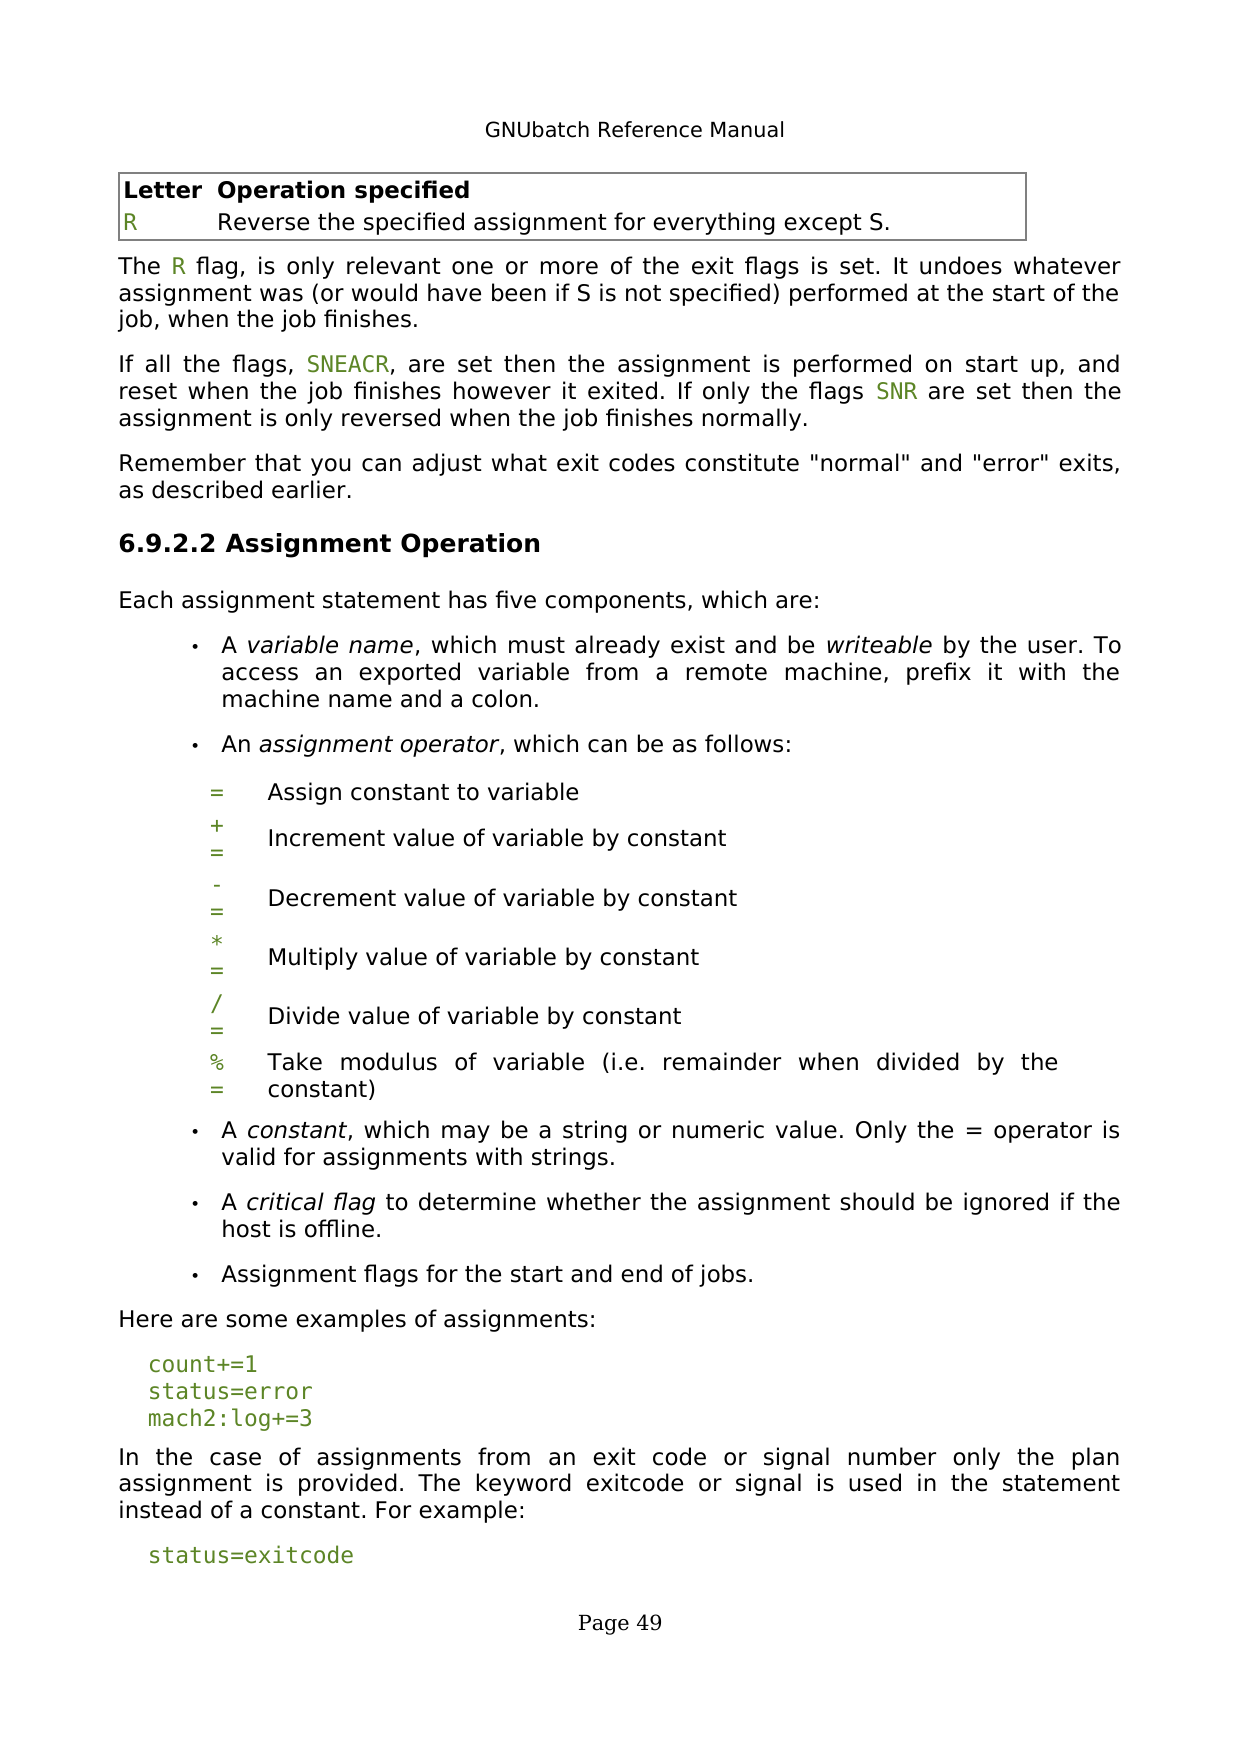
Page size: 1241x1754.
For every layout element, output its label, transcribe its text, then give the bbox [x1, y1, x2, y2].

list Assignment flags for the start and end of jobs. [192, 1261, 1122, 1288]
list A variable name, which must already exist and be writeable by the user. To access an exported variable from a remote machine, prefix it with the machine name and a colon. [192, 633, 1122, 713]
list An assignment operator, which can be as follows: [192, 731, 1122, 758]
table_cell -= [178, 869, 235, 928]
table_cell Reverse the specified assignment for everything except S. [214, 207, 1025, 239]
text status=exitcode [148, 1542, 1122, 1569]
table_header Operation specified [214, 174, 1025, 207]
list A critical flag to determine whether the assignment should be ignored if the host is offline. [192, 1189, 1122, 1243]
text Here are some examples of assignments: [118, 1307, 1122, 1333]
list A constant, which may be a string or numeric value. Only the = operator is valid for assignments with strings. [192, 1118, 1122, 1171]
table_cell += [178, 809, 235, 868]
table_cell Divide value of variable by constant [235, 987, 1062, 1047]
table_header Assign constant to variable [235, 776, 1062, 809]
text If all the flags, SNEACR, are set then the assignment is performed on start up, and reset when the job finishes however it exited. If only the flags SNR are set then the assignment is only reversed when the job finishes normally. [118, 352, 1122, 432]
text Remember that you can adjust what exit codes constitute "normal" and "error" exits, as described earlier. [118, 450, 1122, 504]
table_cell Multiply value of variable by constant [235, 928, 1062, 987]
table_header = [178, 776, 235, 809]
text In the case of assignments from an exit code or signal number only the plan assignment is provided. The keyword exitcode or signal is used in the statement instead of a constant. For example: [118, 1444, 1122, 1524]
table_cell R [120, 207, 214, 239]
table_cell Take modulus of variable (i.e. remainder when divided by the constant) [235, 1047, 1062, 1106]
table_cell Decrement value of variable by constant [235, 869, 1062, 928]
table_cell /= [178, 987, 235, 1047]
text Each assignment statement has five components, which are: [118, 588, 1122, 614]
table_cell %= [178, 1047, 235, 1106]
text count+=1 status=error mach2:log+=3 [148, 1352, 1122, 1432]
table_cell *= [178, 928, 235, 987]
text The R flag, is only relevant one or more of the exit flags is set. It undoes whatever assignment was (or would have been if S is not specified) performed at the start of the job, when the job finishes. [118, 253, 1122, 333]
table_cell Increment value of variable by constant [235, 809, 1062, 868]
subtitle Assignment Operation [118, 529, 1122, 558]
table_header Letter [120, 174, 214, 207]
